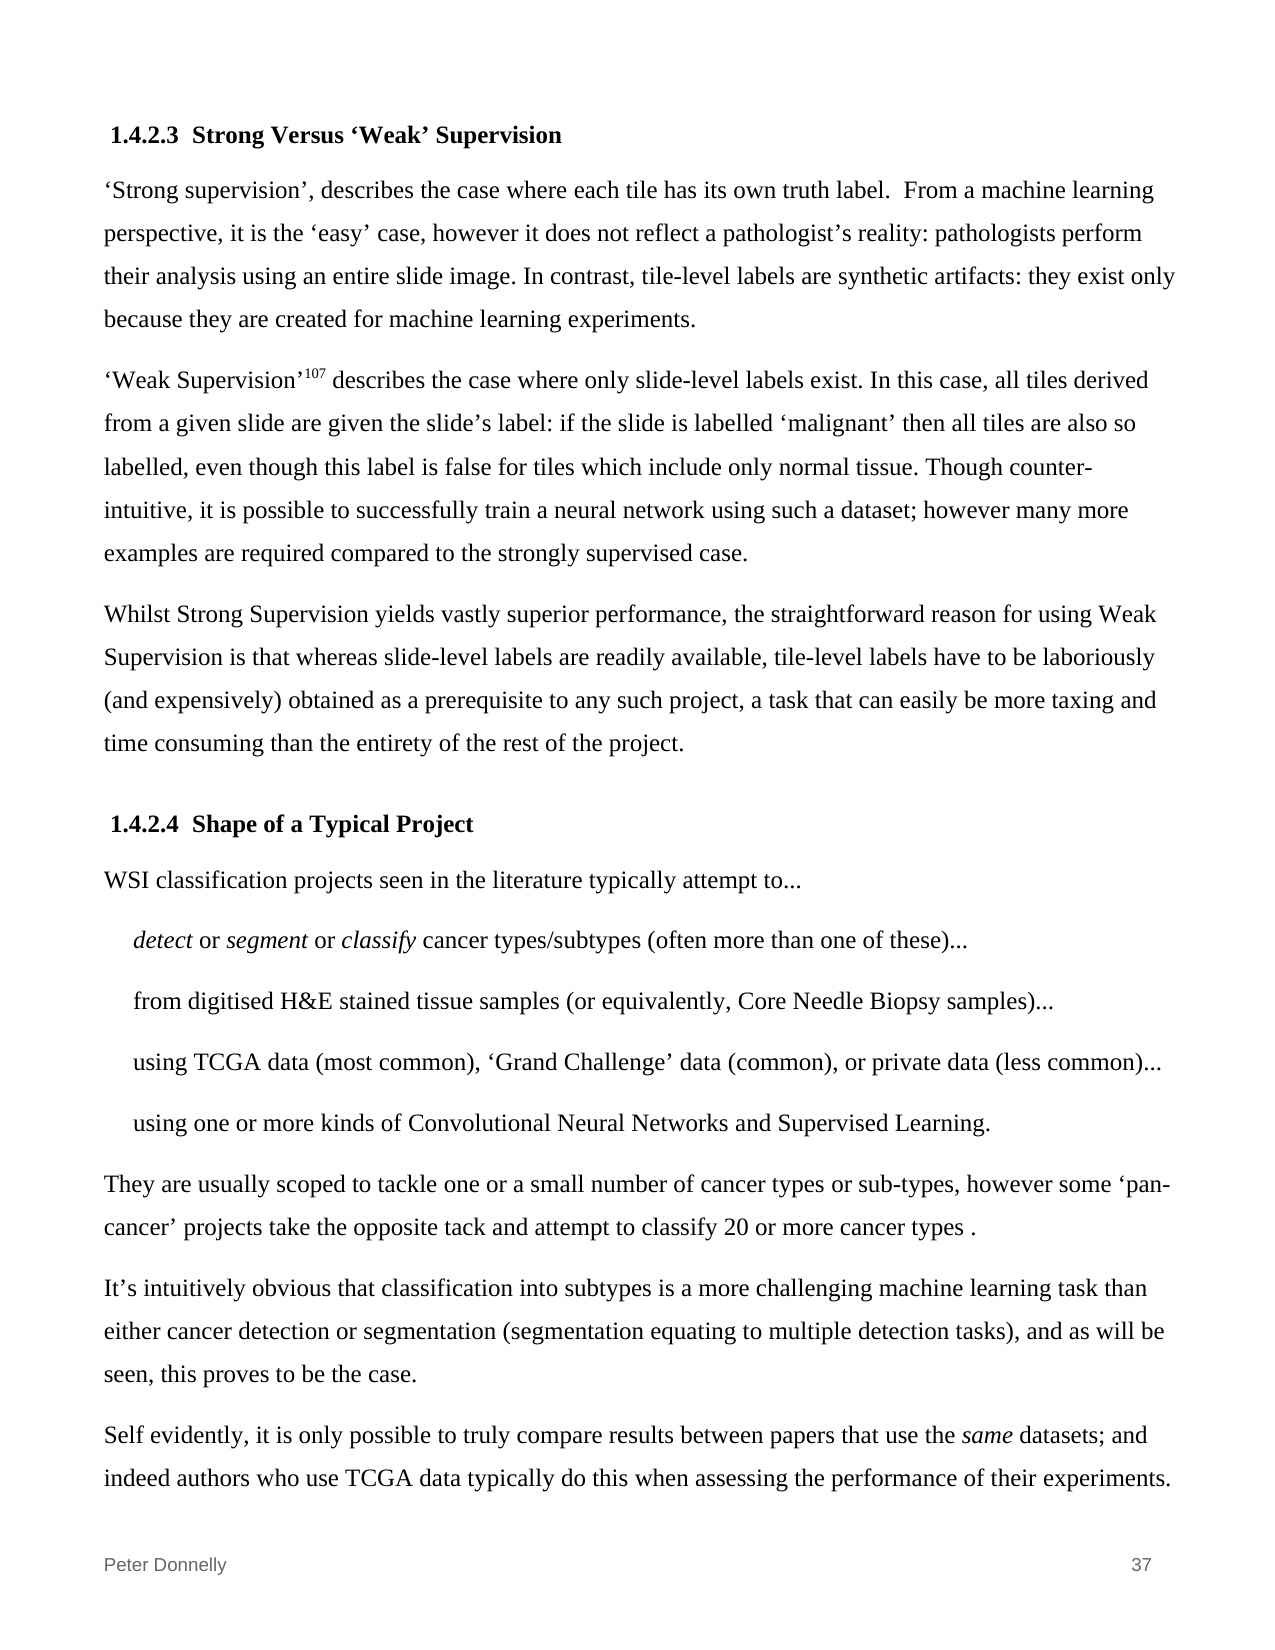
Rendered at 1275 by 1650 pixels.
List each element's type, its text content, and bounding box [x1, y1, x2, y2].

text WSI classification projects seen in the literature typically attempt to... [103, 865, 1181, 893]
text Self evidently, it is only possible to truly compare results between papers that use the same datasets; and indeed authors who use TCGA data typically do this when assessing the performance of their experiments. [103, 1420, 1181, 1492]
text from digitised H&E stained tissue samples (or equivalently, Core Needle Biopsy samples)... [133, 986, 1181, 1015]
text ‘Weak Supervision’ describes the case where only slide-level labels exist. In this case, all tiles derived from a given slide are given the slide’s label: if the slide is labelled ‘malignant’ then all tiles are also so labelled, even though this label is false for tiles which include only normal tissue. Though counter-intuitive, it is possible to successfully train a neural network using such a dataset; however many more examples are required compared to the strongly supervised case. [103, 365, 1181, 567]
subtitle Strong Versus ‘Weak’ Supervision [103, 120, 1181, 148]
text using TCGA data (most common), ‘Grand Challenge’ data (common), or private data (less common)... [133, 1047, 1181, 1076]
text It’s intuitively obvious that classification into subtypes is a more challenging machine learning task than either cancer detection or segmentation (segmentation equating to multiple detection tasks), and as will be seen, this proves to be the case. [103, 1273, 1181, 1388]
text using one or more kinds of Convolutional Neural Networks and Supervised Learning. [133, 1108, 1181, 1137]
subtitle Shape of a Typical Project [103, 809, 1181, 838]
text Whilst Strong Supervision yields vastly superior performance, the straightforward reason for using Weak Supervision is that whereas slide-level labels are readily available, tile-level labels have to be laboriously (and expensively) obtained as a prerequisite to any such project, a task that can easily be more taxing and time consuming than the entirety of the rest of the project. [103, 599, 1181, 757]
text They are usually scoped to tackle one or a small number of cancer types or sub-types, however some ‘pan-cancer’ projects take the opposite tack and attempt to classify 20 or more cancer types . [103, 1169, 1181, 1241]
text detect or segment or classify cancer types/subtypes (often more than one of these)... [133, 926, 1181, 954]
text ‘Strong supervision’, describes the case where each tile has its own truth label. From a machine learning perspective, it is the ‘easy’ case, however it does not reflect a pathologist’s reality: pathologists perform their analysis using an entire slide image. In contrast, tile-level labels are synthetic artifacts: they exist only because they are created for machine learning experiments. [103, 175, 1181, 333]
